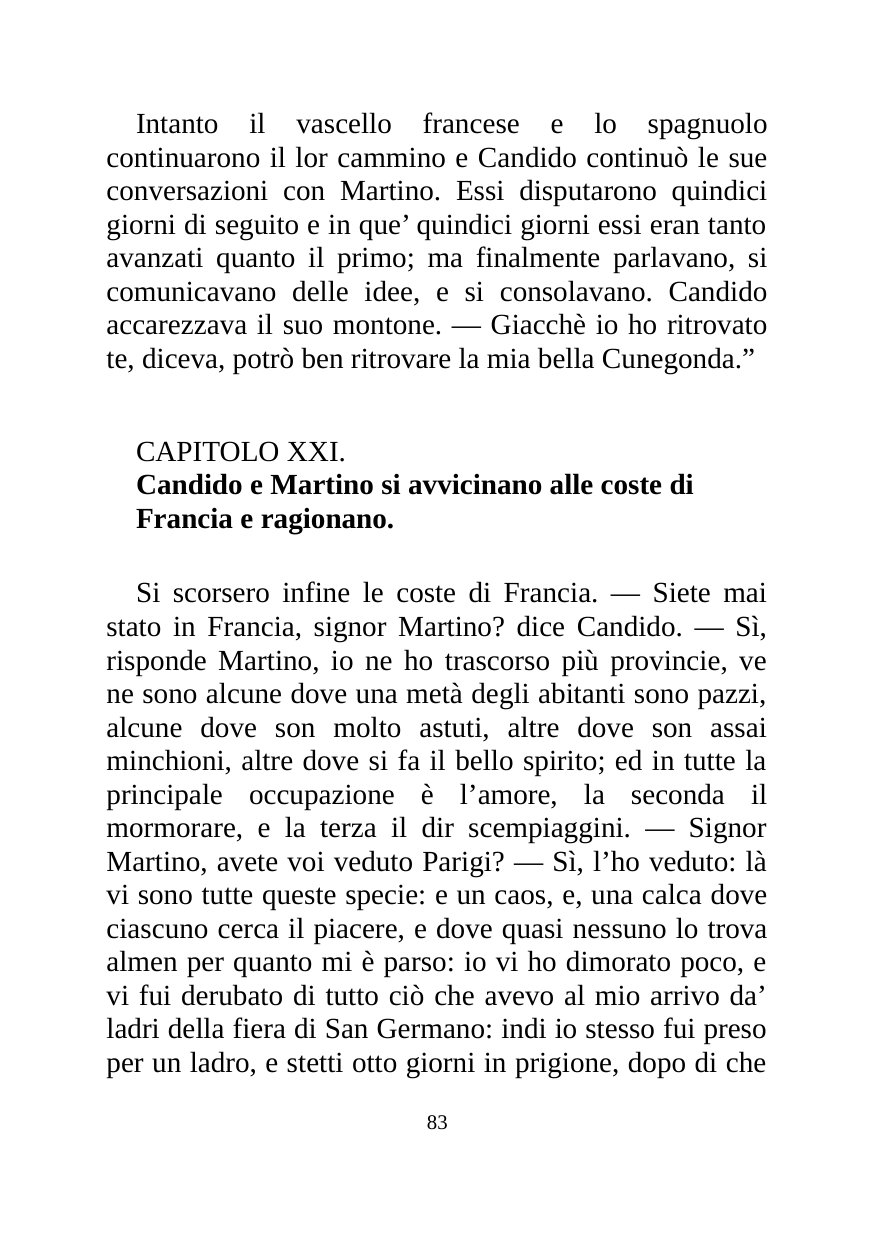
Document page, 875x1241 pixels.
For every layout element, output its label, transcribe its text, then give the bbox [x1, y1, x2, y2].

text Intanto il vascello francese e lo spagnuolo continuarono il lor cammino e Candido continuò le sue conversazioni con Martino. Essi disputarono quindici giorni di seguito e in que’ quindici giorni essi eran tanto avanzati quanto il primo; ma finalmente parlavano, si comunicavano delle idee, e si consolavano. Candido accarezzava il suo montone. — Giacchè io ho ritrovato te, diceva, potrò ben ritrovare la mia bella Cunegonda.” [106, 106, 768, 374]
text Si scorsero infine le coste di Francia. — Siete mai stato in Francia, signor Martino? dice Candido. — Sì, risponde Martino, io ne ho trascorso più provincie, ve ne sono alcune dove una metà degli abitanti sono pazzi, alcune dove son molto astuti, altre dove son assai minchioni, altre dove si fa il bello spirito; ed in tutte la principale occupazione è l’amore, la seconda il mormorare, e la terza il dir scempiaggini. — Signor Martino, avete voi veduto Parigi? — Sì, l’ho veduto: là vi sono tutte queste specie: e un caos, e, una calca dove ciascuno cerca il piacere, e dove quasi nessuno lo trova almen per quanto mi è parso: io vi ho dimorato poco, e vi fui derubato di tutto ciò che avevo al mio arrivo da’ ladri della fiera di San Germano: indi io stesso fui preso per un ladro, e stetti otto giorni in prigione, dopo di che [106, 576, 768, 1079]
subtitle CAPITOLO XXI. Candido e Martino si avvicinano alle coste di Francia e ragionano. [136, 434, 768, 534]
